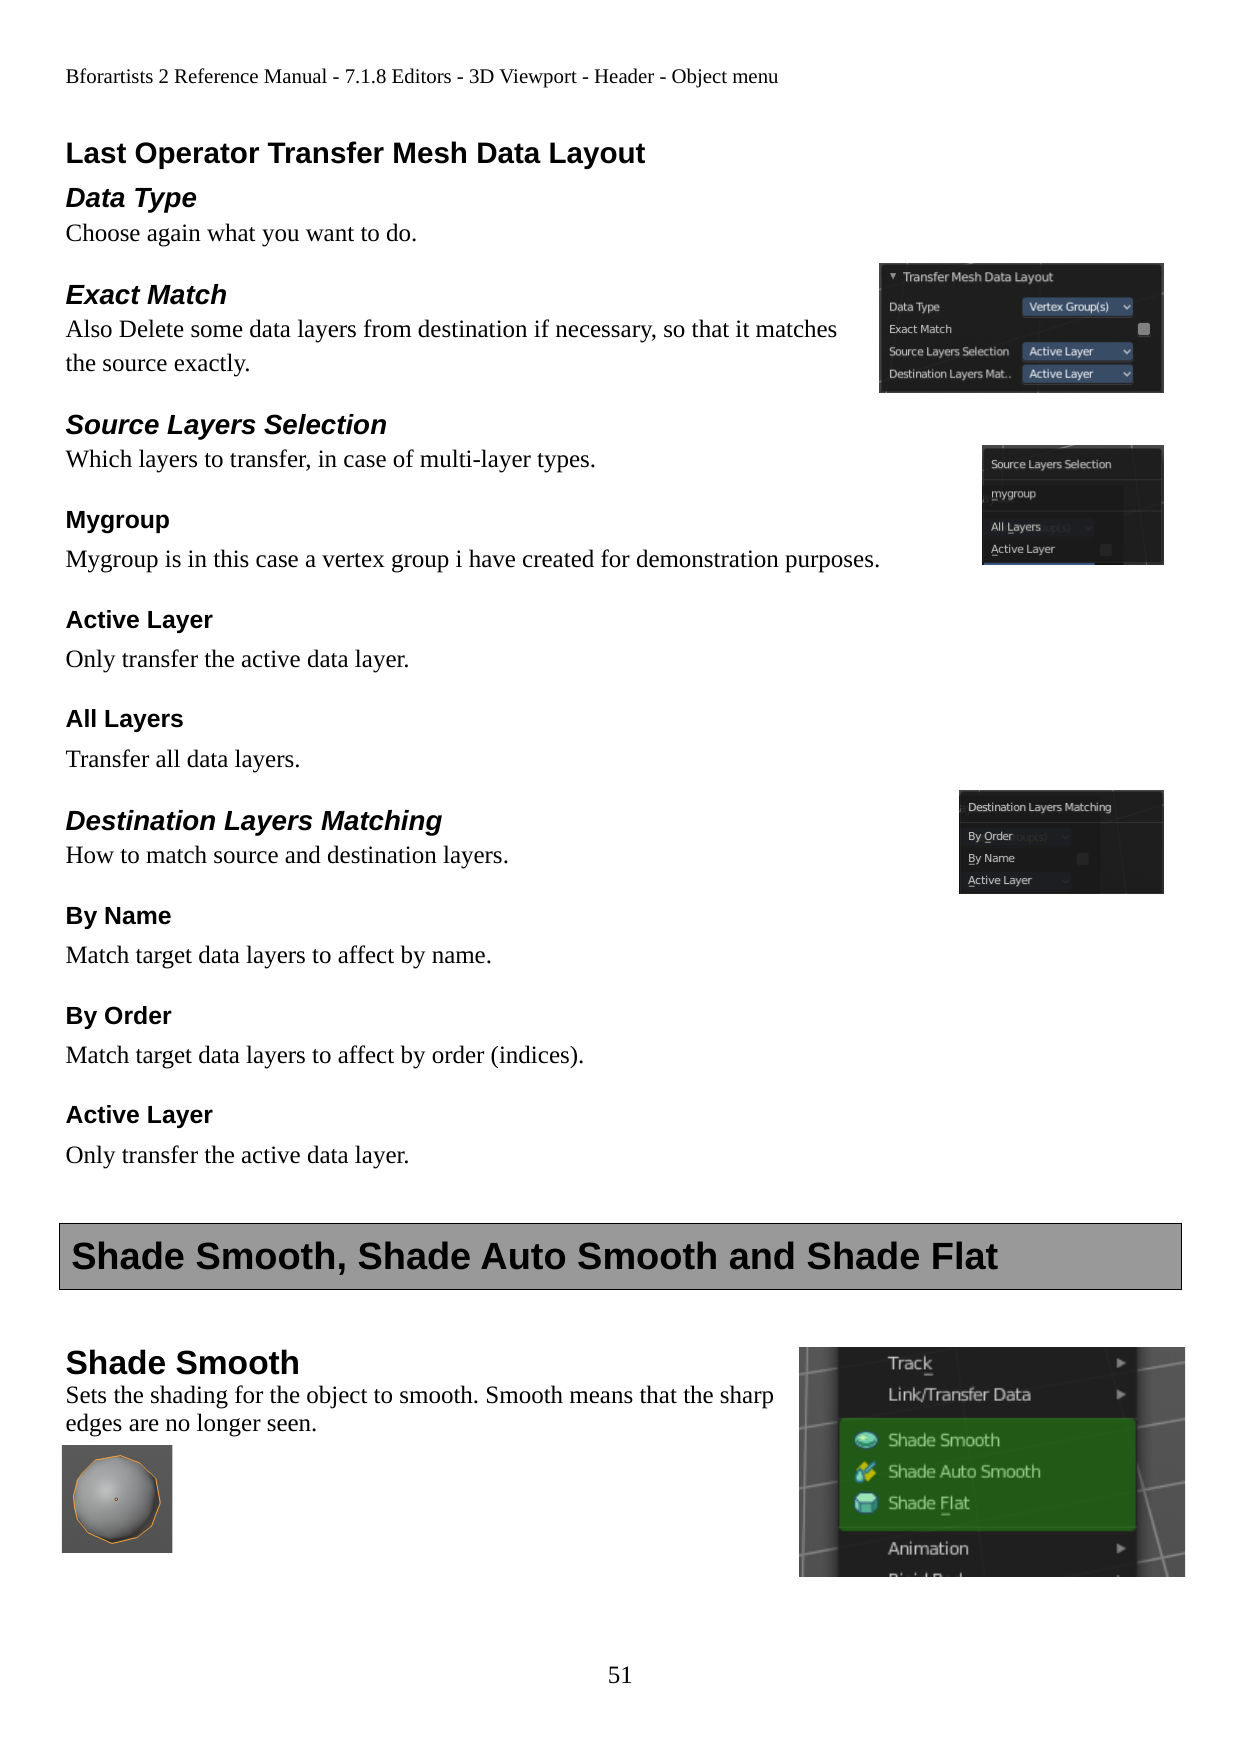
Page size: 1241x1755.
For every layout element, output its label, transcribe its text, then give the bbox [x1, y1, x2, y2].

subtitle Last Operator Transfer Mesh Data Layout [59, 130, 1181, 170]
subtitle [1164, 799, 1181, 835]
text Which layers to transfer, in case of multi-layer types. [59, 439, 1181, 473]
picture [61, 1445, 173, 1553]
subtitle Mygroup [59, 499, 982, 533]
picture [879, 263, 1164, 393]
text Choose again what you want to do. [59, 212, 1181, 246]
picture [799, 1347, 1185, 1577]
subtitle All Layers [59, 699, 1181, 733]
subtitle Source Layers Selection [59, 403, 1181, 439]
subtitle By Order [59, 995, 1181, 1029]
text Only transfer the active data layer. [59, 639, 1181, 673]
subtitle Exact Match [59, 273, 879, 309]
text How to match source and destination layers. [59, 835, 959, 869]
table_header Shade Smooth, Shade Auto Smooth and Shade Flat [60, 1224, 1181, 1289]
subtitle [1164, 499, 1181, 533]
picture [959, 790, 1164, 894]
subtitle Active Layer [59, 1095, 1181, 1129]
text Sets the shading for the object to smooth. Smooth means that the sharp edges are no longer seen. [59, 1382, 799, 1437]
text Transfer all data layers. [59, 738, 1181, 772]
subtitle Data Type [59, 176, 1181, 212]
subtitle Active Layer [59, 599, 1181, 633]
text Match target data layers to affect by order (indices). [59, 1035, 1181, 1069]
picture [982, 445, 1164, 565]
text Also Delete some data layers from destination if necessary, so that it matches the source exactly. [59, 309, 879, 376]
subtitle Shade Smooth [59, 1338, 1181, 1382]
text Match target data layers to affect by name. [59, 935, 1181, 969]
text Mygroup is in this case a vertex group i have created for demonstration purposes. [59, 539, 1181, 573]
text Only transfer the active data layer. [59, 1135, 1181, 1169]
subtitle By Name [59, 896, 1181, 929]
subtitle Destination Layers Matching [59, 799, 959, 835]
subtitle [1164, 273, 1181, 309]
